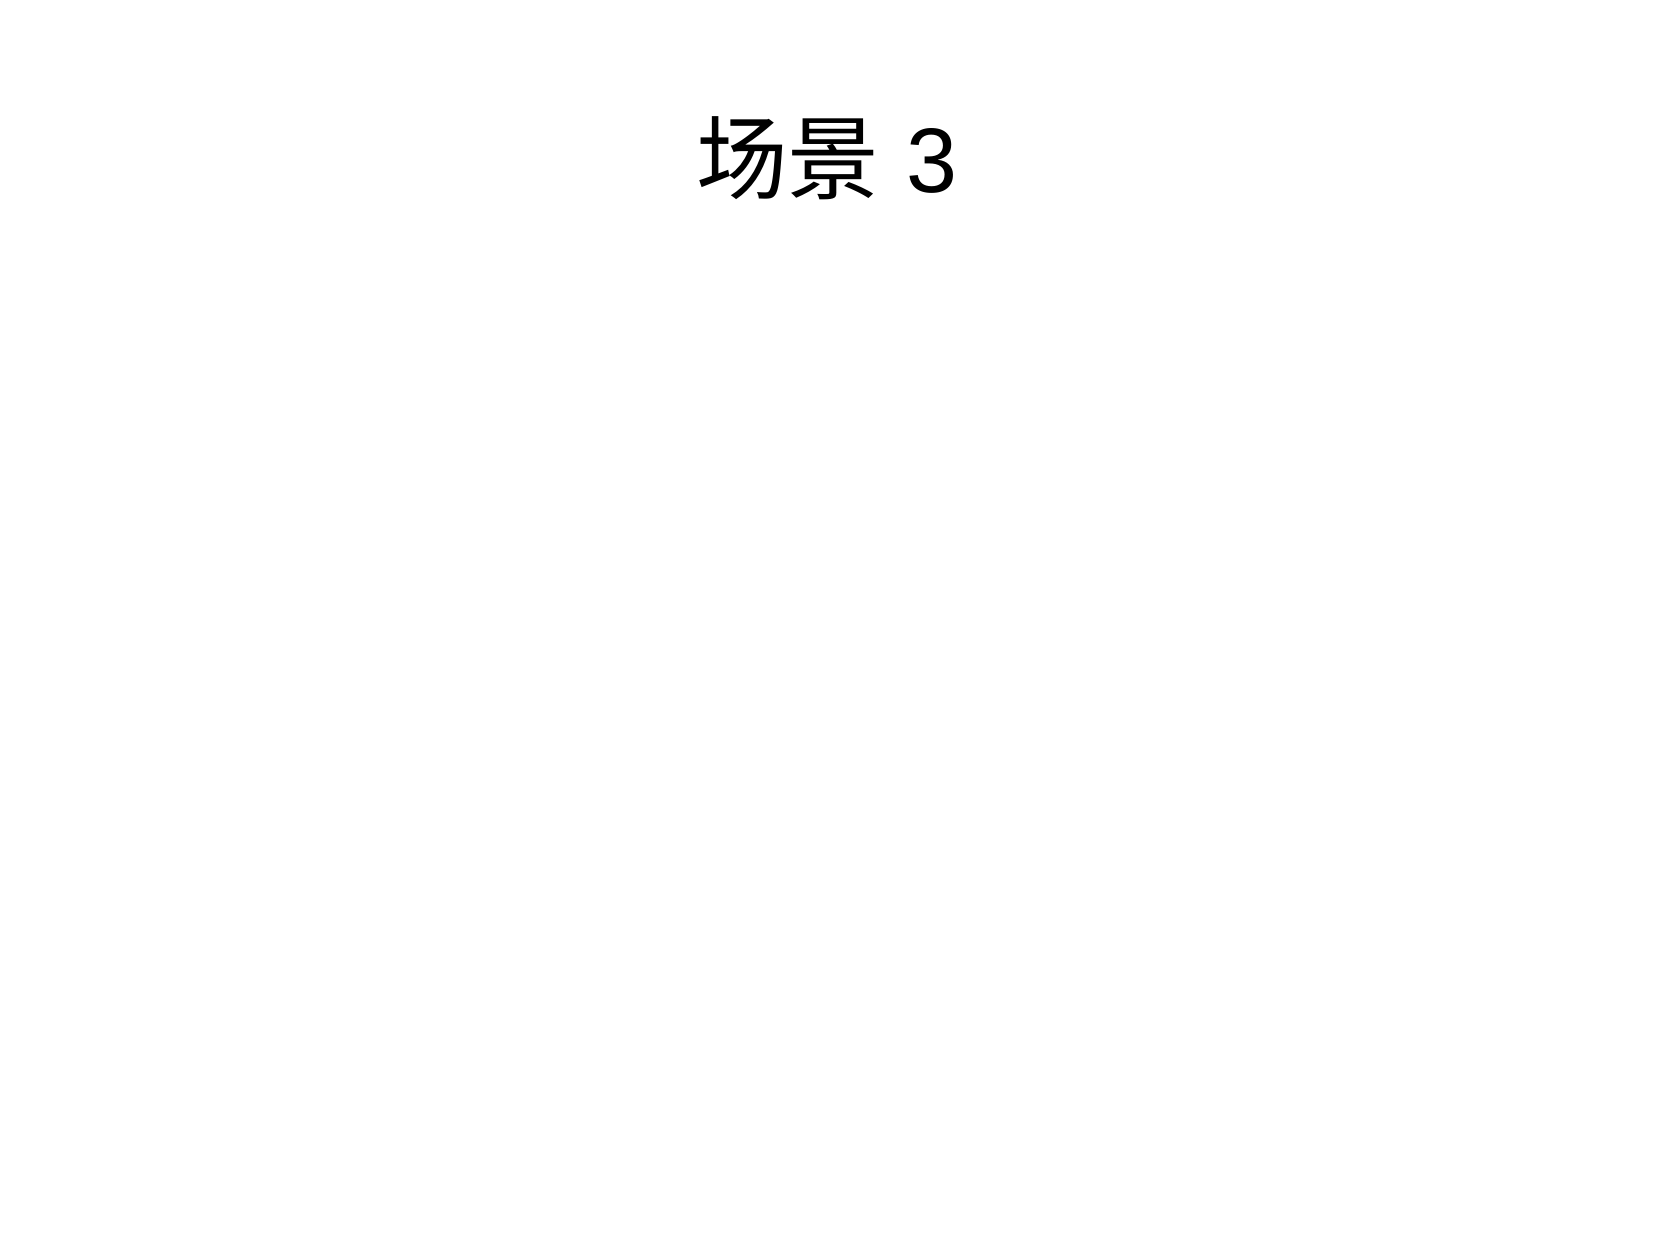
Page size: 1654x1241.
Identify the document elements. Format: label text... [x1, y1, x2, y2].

title 场景3 [82, 49, 1571, 257]
